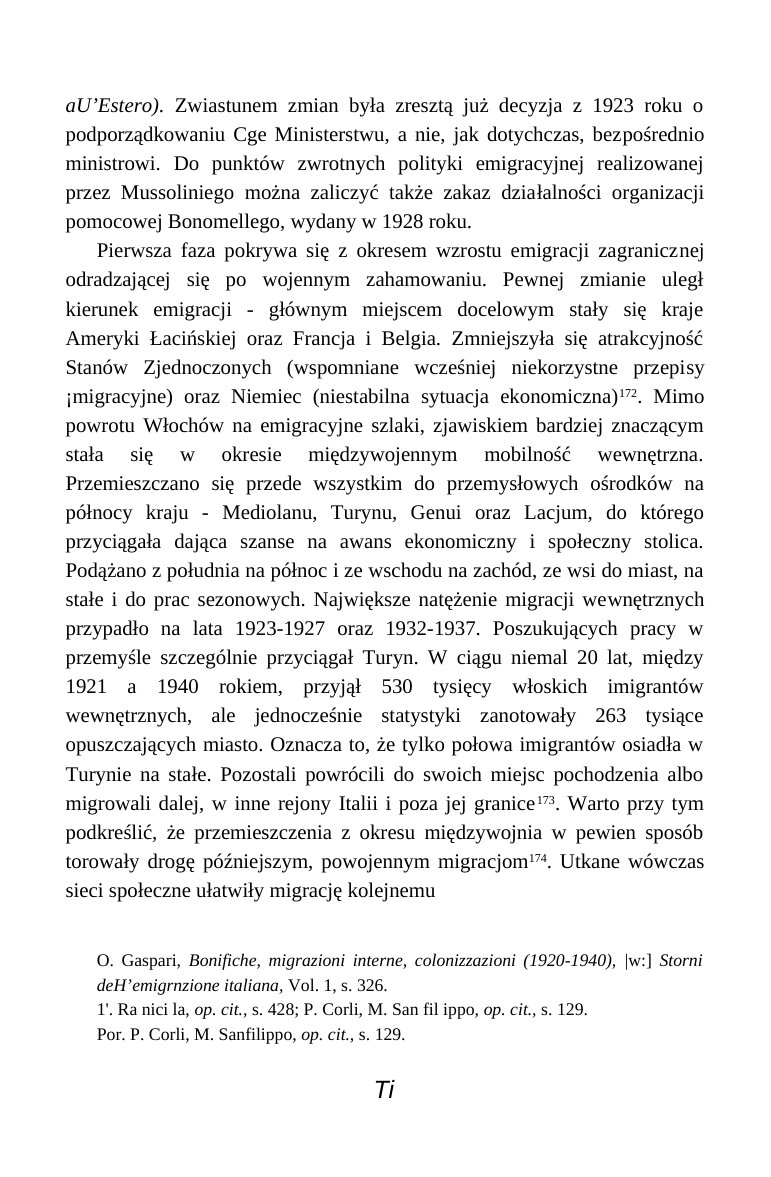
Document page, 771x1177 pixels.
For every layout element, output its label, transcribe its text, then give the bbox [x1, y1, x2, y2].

text 1'. Ra nici la, op. cit., s. 428; P. Corli, M. San fil ippo, op. cit., s. 129. [97, 999, 704, 1019]
text Ti [65, 1075, 704, 1104]
text O. Gaspari, Bonifiche, migrazioni interne, colonizzazioni (1920-1940), |w:] Storni deH’emigrnzione italiana, Vol. 1, s. 326. [97, 949, 704, 995]
text aU’Estero). Zwiastunem zmian była zresztą już decyzja z 1923 roku o podporządkowaniu Cge Ministerstwu, a nie, jak dotychczas, bez­pośrednio ministrowi. Do punktów zwrotnych polityki emigracyjnej realizowanej przez Mussoliniego można zaliczyć także zakaz dzia­łalności organizacji pomocowej Bonomellego, wydany w 1928 roku. [65, 93, 704, 233]
text Por. P. Corli, M. Sanfilippo, op. cit., s. 129. [65, 1024, 704, 1044]
text Pierwsza faza pokrywa się z okresem wzrostu emigracji zagranicz­nej odradzającej się po wojennym zahamowaniu. Pewnej zmianie uległ kierunek emigracji - głównym miejscem docelowym stały się kraje Ameryki Łacińskiej oraz Francja i Belgia. Zmniejszyła się atrakcyjność Stanów Zjednoczonych (wspomniane wcześniej niekorzystne przepi­sy ¡migracyjne) oraz Niemiec (niestabilna sytuacja ekonomiczna)172. Mimo powrotu Włochów na emigracyjne szlaki, zjawiskiem bardziej znaczącym stała się w okresie międzywojennym mobilność wewnętrzna. Przemieszczano się przede wszystkim do przemysłowych ośrodków na północy kraju - Mediolanu, Turynu, Genui oraz Lacjum, do którego przyciągała dająca szanse na awans ekonomiczny i społeczny stolica. Podążano z południa na północ i ze wschodu na zachód, ze wsi do miast, na stałe i do prac sezonowych. Największe natężenie migracji we­wnętrznych przypadło na lata 1923-1927 oraz 1932-1937. Poszukujących pracy w przemyśle szczególnie przyciągał Turyn. W ciągu niemal 20 lat, między 1921 a 1940 rokiem, przyjął 530 tysięcy włoskich imigrantów wewnętrznych, ale jednocześnie statystyki zanotowały 263 tysiące opuszczających miasto. Oznacza to, że tylko połowa imigrantów osiadła w Turynie na stałe. Pozostali powrócili do swoich miejsc pochodzenia albo migrowali dalej, w inne rejony Italii i poza jej granice173. War­to przy tym podkreślić, że przemieszczenia z okresu międzywojnia w pewien sposób torowały drogę późniejszym, powojennym migra­cjom174. Utkane wówczas sieci społeczne ułatwiły migrację kolejnemu [65, 238, 704, 902]
